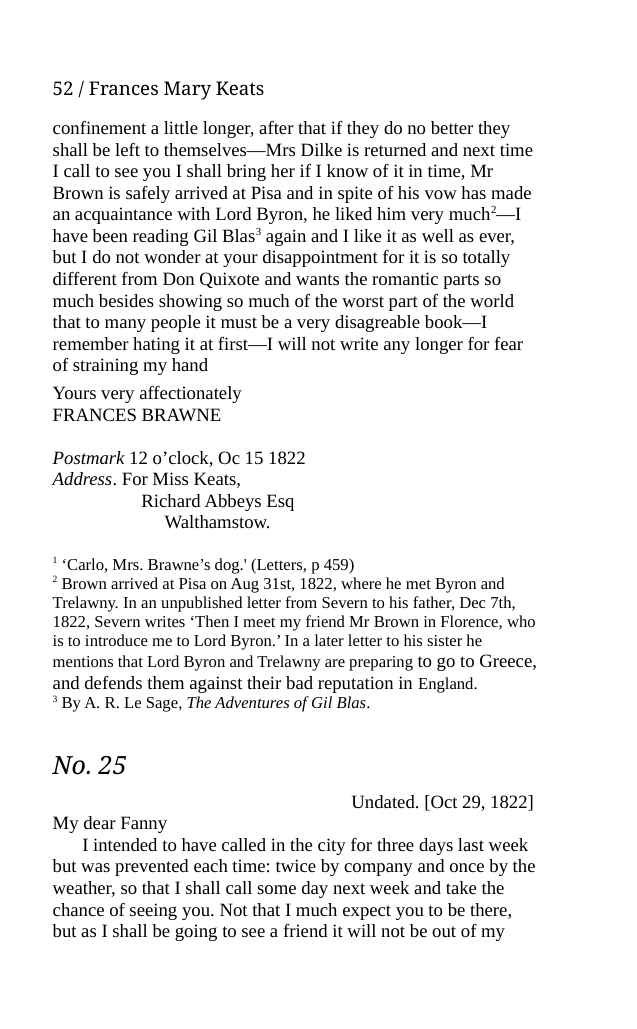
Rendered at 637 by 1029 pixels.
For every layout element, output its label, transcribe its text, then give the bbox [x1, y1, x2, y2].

text Richard Abbeys Esq [52, 490, 538, 511]
text My dear Fanny [52, 812, 538, 834]
text Walthamstow. [52, 511, 538, 533]
subtitle No. 25 [52, 748, 538, 782]
text confinement a little longer, after that if they do no better they shall be left to themselves—Mrs Dilke is returned and next time I call to see you I shall bring her if I know of it in time, Mr Brown is safely arrived at Pisa and in spite of his vow has made an acquaintance with Lord Byron, he liked him very much2—I have been reading Gil Blas3 again and I like it as well as ever, but I do not wonder at your disappointment for it is so totally different from Don Quixote and wants the romantic parts so much besides showing so much of the worst part of the world that to many people it must be a very disagreable book—I remember hating it at first—I will not write any longer for fear of straining my hand [52, 117, 538, 376]
text 3 By A. R. Le Sage, The Adventures of Gil Blas. [52, 693, 538, 712]
text FRANCES BRAWNE [52, 403, 538, 425]
text Address. For Miss Keats, [52, 468, 538, 490]
text 1 ‘Carlo, Mrs. Brawne’s dog.' (Letters, p 459) [52, 554, 538, 573]
text Yours very affectionately [52, 382, 538, 403]
text 2 Brown arrived at Pisa on Aug 31st, 1822, where he met Byron and Trelawny. In an unpublished letter from Severn to his father, Dec 7th, 1822, Severn writes ‘Then I meet my friend Mr Brown in Florence, who is to introduce me to Lord Byron.’ In a later letter to his sister he mentions that Lord Byron and Trelawny are preparing to go to Greece, and defends them against their bad reputation in England. [52, 573, 538, 693]
text Undated. [Oct 29, 1822] [52, 791, 538, 812]
text I intended to have called in the city for three days last week but was prevented each time: twice by company and once by the weather, so that I shall call some day next week and take the chance of seeing you. Not that I much expect you to be there, but as I shall be going to see a friend it will not be out of my [52, 834, 538, 942]
text Postmark 12 o’clock, Oc 15 1822 [52, 447, 538, 468]
